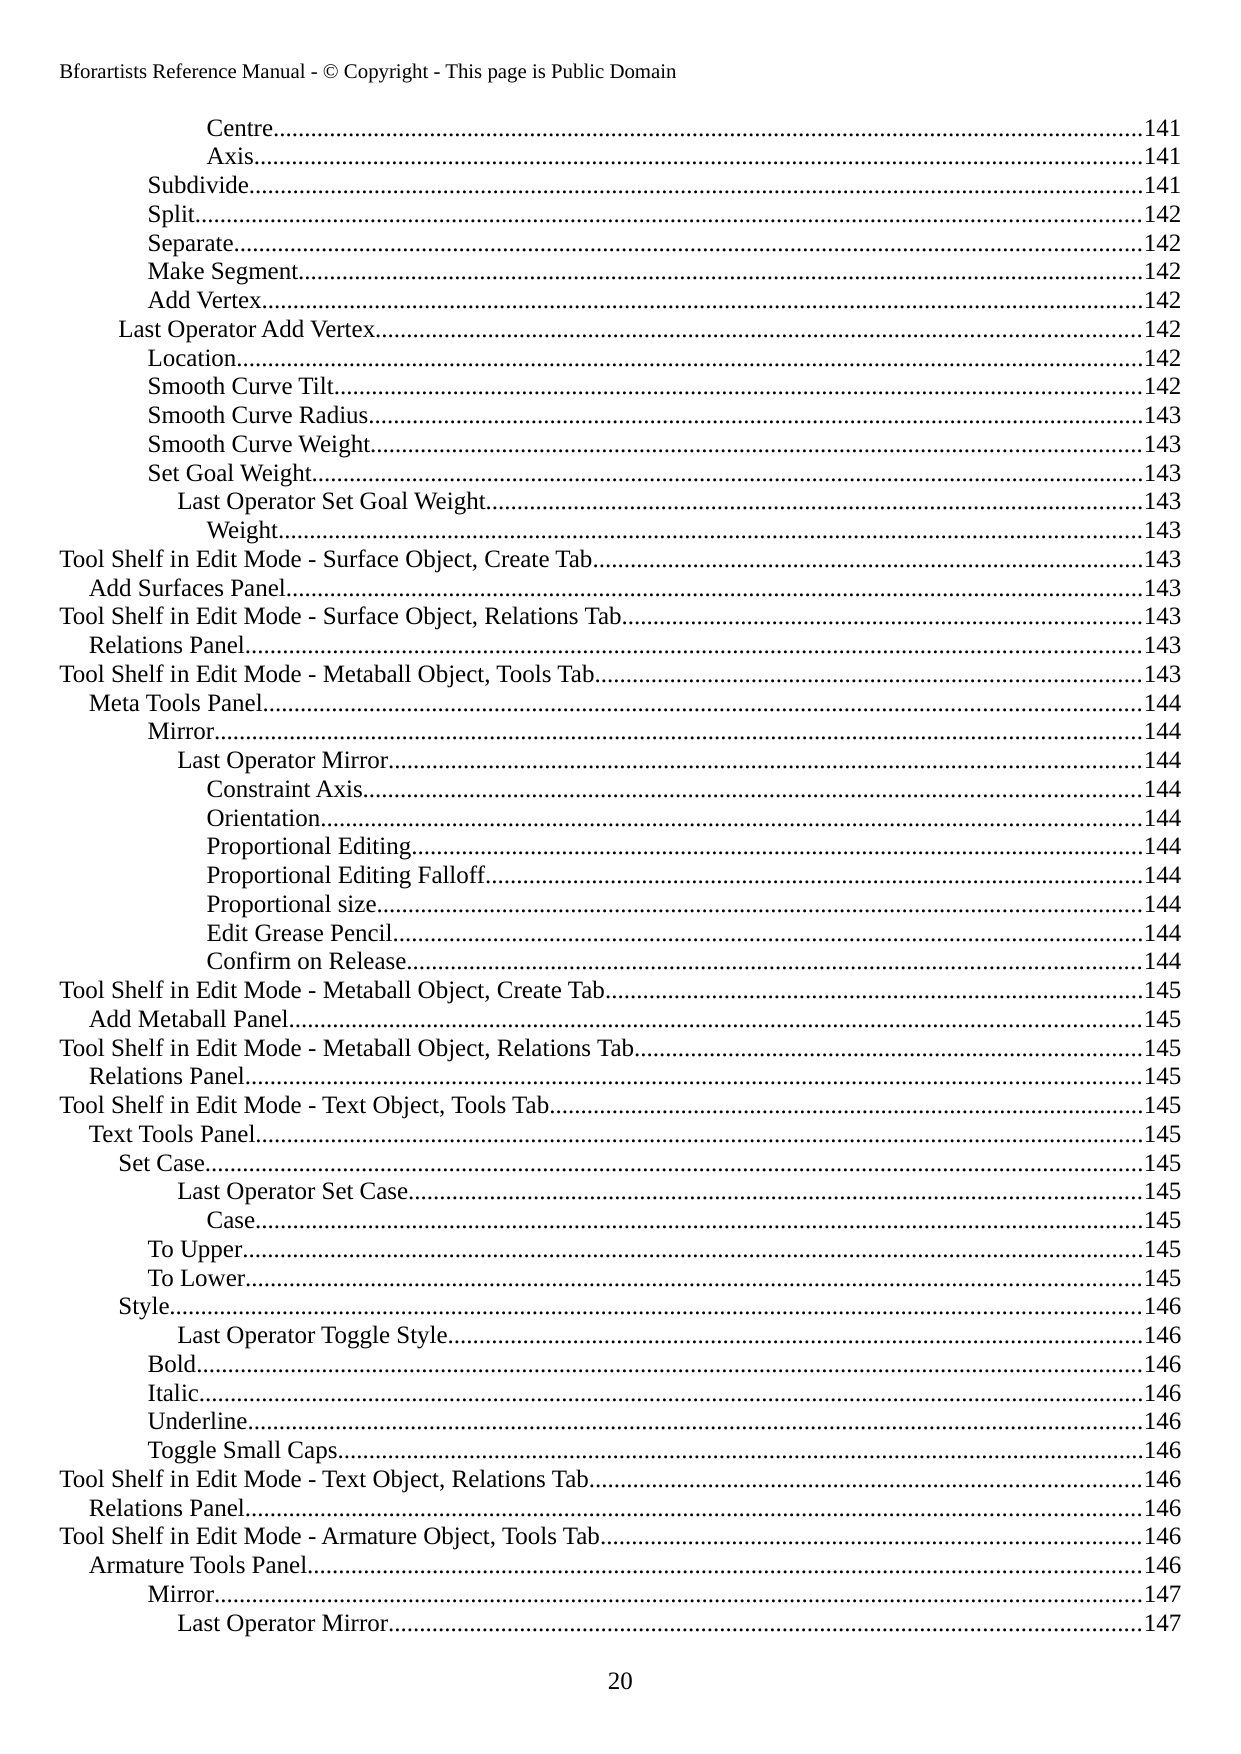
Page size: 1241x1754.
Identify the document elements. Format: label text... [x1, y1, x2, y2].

text Edit Grease Pencil 144 [206, 918, 1181, 946]
text Proportional Editing 144 [206, 831, 1181, 860]
text Mirror 144 [147, 716, 1181, 745]
text Tool Shelf in Edit Mode - Text Object, Relations Tab 146 [59, 1464, 1181, 1493]
text Armature Tools Panel 146 [88, 1550, 1181, 1579]
text Last Operator Set Case 145 [177, 1176, 1181, 1205]
text Make Segment 142 [147, 256, 1181, 285]
text To Lower 145 [147, 1263, 1181, 1291]
text Tool Shelf in Edit Mode - Metaball Object, Relations Tab 145 [59, 1033, 1181, 1061]
text Case 145 [206, 1205, 1181, 1234]
text Text Tools Panel 145 [88, 1119, 1181, 1148]
text Add Metaball Panel 145 [88, 1004, 1181, 1033]
text Axis 141 [206, 141, 1181, 170]
text Split 142 [147, 199, 1181, 228]
text Toggle Small Caps 146 [147, 1435, 1181, 1464]
text Relations Panel 143 [88, 630, 1181, 659]
text Tool Shelf in Edit Mode - Metaball Object, Create Tab 145 [59, 975, 1181, 1004]
text Constraint Axis 144 [206, 774, 1181, 803]
text Smooth Curve Weight 143 [147, 429, 1181, 458]
text To Upper 145 [147, 1234, 1181, 1263]
text Separate 142 [147, 228, 1181, 256]
text Subdivide 141 [147, 170, 1181, 199]
text Centre 141 [206, 113, 1181, 141]
text Last Operator Set Goal Weight 143 [177, 486, 1181, 515]
text Location 142 [147, 343, 1181, 371]
text Italic 146 [147, 1378, 1181, 1406]
text Set Goal Weight 143 [147, 458, 1181, 486]
text Relations Panel 146 [88, 1493, 1181, 1521]
text Proportional size 144 [206, 889, 1181, 918]
text Meta Tools Panel 144 [88, 688, 1181, 716]
text Add Surfaces Panel 143 [88, 573, 1181, 601]
text Last Operator Toggle Style 146 [177, 1320, 1181, 1349]
text Weight 143 [206, 515, 1181, 544]
text Style 146 [118, 1291, 1181, 1320]
text Last Operator Add Vertex 142 [118, 314, 1181, 343]
text Tool Shelf in Edit Mode - Text Object, Tools Tab 145 [59, 1090, 1181, 1119]
text Underline 146 [147, 1406, 1181, 1435]
text Last Operator Mirror 144 [177, 745, 1181, 774]
text Proportional Editing Falloff 144 [206, 860, 1181, 889]
text Confirm on Release 144 [206, 946, 1181, 975]
text Smooth Curve Tilt 142 [147, 371, 1181, 400]
text Tool Shelf in Edit Mode - Surface Object, Relations Tab 143 [59, 601, 1181, 630]
text Tool Shelf in Edit Mode - Armature Object, Tools Tab 146 [59, 1521, 1181, 1550]
text Orientation 144 [206, 803, 1181, 831]
text Tool Shelf in Edit Mode - Metaball Object, Tools Tab 143 [59, 659, 1181, 688]
text Last Operator Mirror 147 [177, 1608, 1181, 1636]
text Mirror 147 [147, 1579, 1181, 1608]
text Bold 146 [147, 1349, 1181, 1378]
text Set Case 145 [118, 1148, 1181, 1176]
text Relations Panel 145 [88, 1061, 1181, 1090]
text Smooth Curve Radius 143 [147, 400, 1181, 429]
text Add Vertex 142 [147, 285, 1181, 314]
text Tool Shelf in Edit Mode - Surface Object, Create Tab 143 [59, 544, 1181, 573]
